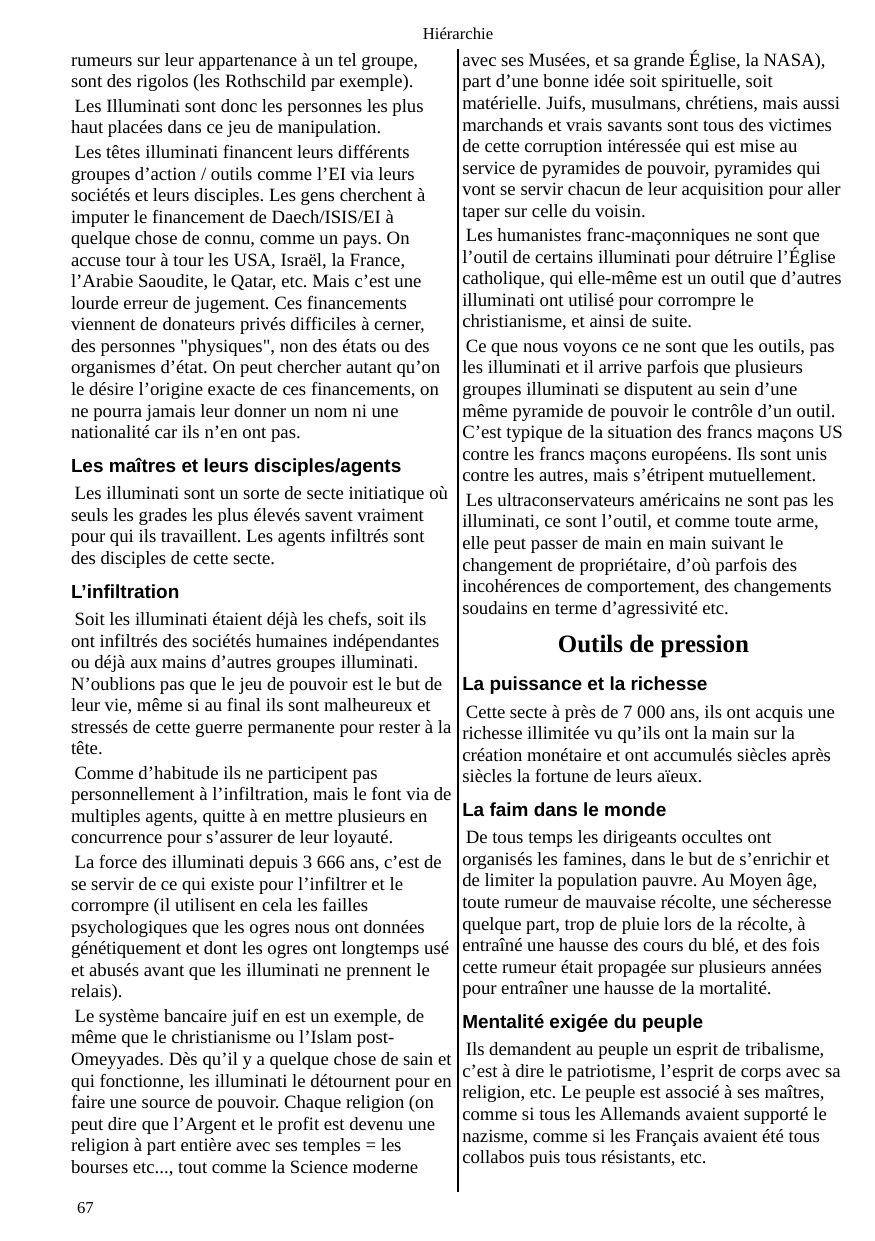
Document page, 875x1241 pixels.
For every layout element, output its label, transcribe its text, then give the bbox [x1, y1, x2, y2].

subtitle La puissance et la richesse [462, 673, 844, 694]
text Comme d’habitude ils ne participent pas personnellement à l’infiltration, mais le font via de multiples agents, quitte à en mettre plusieurs en concurrence pour s’assurer de leur loyauté. [71, 762, 453, 848]
subtitle Les maîtres et leurs disciples/agents [71, 454, 453, 476]
subtitle Outils de pression [462, 629, 844, 657]
text Les illuminati sont un sorte de secte initiatique où seuls les grades les plus élevés savent vraiment pour qui ils travaillent. Les agents infiltrés sont des disciples de cette secte. [71, 482, 453, 568]
text Les Illuminati sont donc les personnes les plus haut placées dans ce jeu de manipulation. [71, 95, 453, 138]
text Les humanistes franc-maçonniques ne sont que l’outil de certains illuminati pour détruire l’Église catholique, qui elle-même est un outil que d’autres illuminati ont utilisé pour corrompre le christianisme, et ainsi de suite. [462, 224, 844, 332]
text Ce que nous voyons ce ne sont que les outils, pas les illuminati et il arrive parfois que plusieurs groupes illuminati se disputent au sein d’une même pyramide de pouvoir le contrôle d’un outil. C’est typique de la situation des francs maçons US contre les francs maçons européens. Ils sont unis contre les autres, mais s’étripent mutuellement. [462, 335, 844, 486]
text avec ses Musées, et sa grande Église, la NASA), part d’une bonne idée soit spirituelle, soit matérielle. Juifs, musulmans, chrétiens, mais aussi marchands et vrais savants sont tous des victimes de cette corruption intéressée qui est mise au service de pyramides de pouvoir, pyramides qui vont se servir chacun de leur acquisition pour aller taper sur celle du voisin. [462, 49, 844, 221]
text Le système bancaire juif en est un exemple, de même que le christianisme ou l’Islam post-Omeyyades. Dès qu’il y a quelque chose de sain et qui fonctionne, les illuminati le détournent pour en faire une source de pouvoir. Chaque religion (on peut dire que l’Argent et le profit est devenu une religion à part entière avec ses temples = les bourses etc..., tout comme la Science moderne [71, 1005, 453, 1177]
text La force des illuminati depuis 3 666 ans, c’est de se servir de ce qui existe pour l’infiltrer et le corrompre (il utilisent en cela les failles psychologiques que les ogres nous ont données génétiquement et dont les ogres ont longtemps usé et abusés avant que les illuminati ne prennent le relais). [71, 851, 453, 1002]
text Soit les illuminati étaient déjà les chefs, soit ils ont infiltrés des sociétés humaines indépendantes ou déjà aux mains d’autres groupes illuminati. N’oublions pas que le jeu de pouvoir est le but de leur vie, même si au final ils sont malheureux et stressés de cette guerre permanente pour rester à la tête. [71, 608, 453, 759]
text Les ultraconservateurs américains ne sont pas les illuminati, ce sont l’outil, et comme toute arme, elle peut passer de main en main suivant le changement de propriétaire, d’où parfois des incohérences de comportement, des changements soudains en terme d’agressivité etc. [462, 489, 844, 618]
text Les têtes illuminati financent leurs différents groupes d’action / outils comme l’EI via leurs sociétés et leurs disciples. Les gens cherchent à imputer le financement de Daech/ISIS/EI à quelque chose de connu, comme un pays. On accuse tour à tour les USA, Israël, la France, l’Arabie Saoudite, le Qatar, etc. Mais c’est une lourde erreur de jugement. Ces financements viennent de donateurs privés difficiles à cerner, des personnes "physiques", non des états ou des organismes d’état. On peut chercher autant qu’on le désire l’origine exacte de ces financements, on ne pourra jamais leur donner un nom ni une nationalité car ils n’en ont pas. [71, 141, 453, 443]
text rumeurs sur leur appartenance à un tel groupe, sont des rigolos (les Rothschild par exemple). [71, 49, 453, 92]
text De tous temps les dirigeants occultes ont organisés les famines, dans le but de s’enrichir et de limiter la population pauvre. Au Moyen âge, toute rumeur de mauvaise récolte, une sécheresse quelque part, trop de pluie lors de la récolte, à entraîné une hausse des cours du blé, et des fois cette rumeur était propagée sur plusieurs années pour entraîner une hausse de la mortalité. [462, 826, 844, 999]
subtitle La faim dans le monde [462, 798, 844, 820]
subtitle Mentalité exigée du peuple [462, 1011, 844, 1032]
text Ils demandent au peuple un esprit de tribalisme, c’est à dire le patriotisme, l’esprit de corps avec sa religion, etc. Le peuple est associé à ses maîtres, comme si tous les Allemands avaient supporté le nazisme, comme si les Français avaient été tous collabos puis tous résistants, etc. [462, 1038, 844, 1168]
subtitle L’infiltration [71, 580, 453, 602]
text Cette secte à près de 7 000 ans, ils ont acquis une richesse illimitée vu qu’ils ont la main sur la création monétaire et ont accumulés siècles après siècles la fortune de leurs aïeux. [462, 701, 844, 787]
